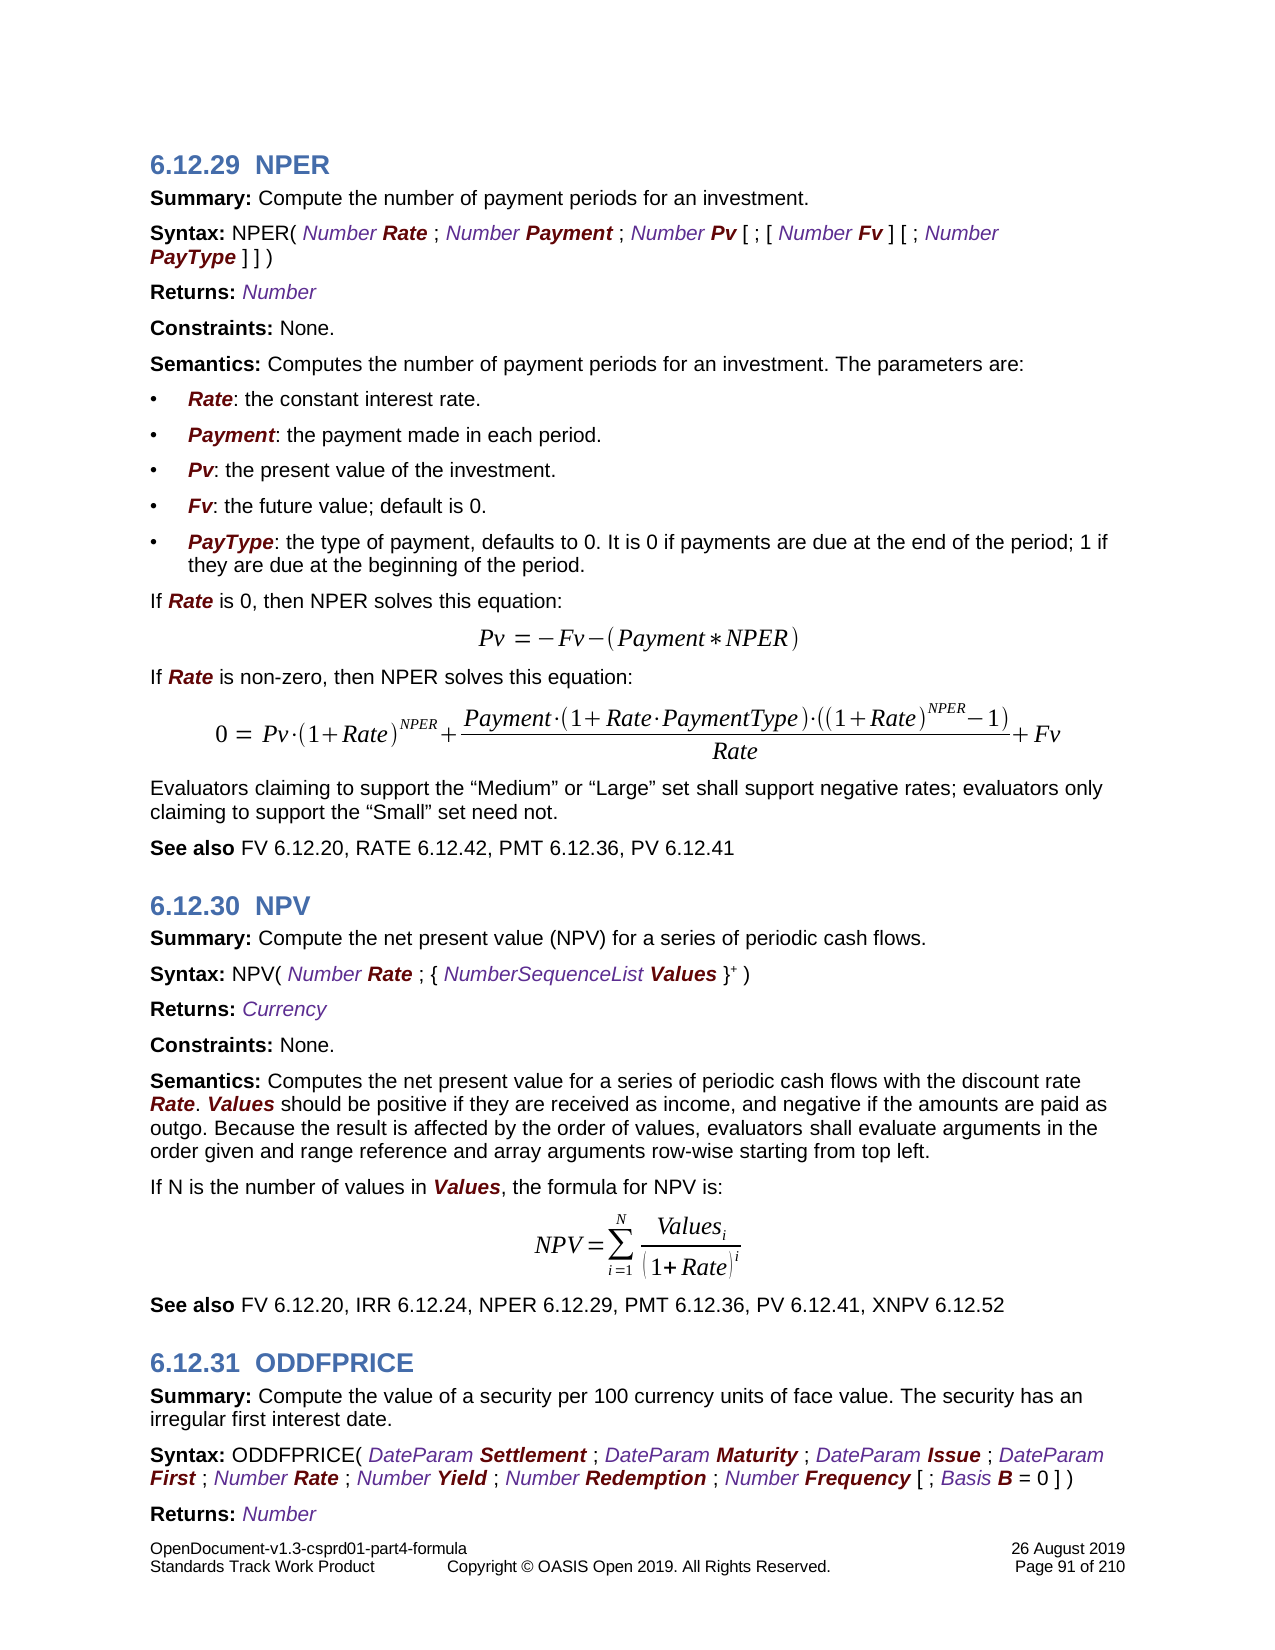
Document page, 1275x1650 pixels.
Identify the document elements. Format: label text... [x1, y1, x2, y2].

text Semantics: Computes the net present value for a series of periodic cash flows with the discount rate Rate. Values should be positive if they are received as income, and negative if the amounts are paid as outgo. Because the result is affected by the order of values, evaluators shall evaluate arguments in the order given and range reference and array arguments row-wise starting from top left. [150, 1069, 1125, 1163]
text Syntax: NPV( Number Rate ; { NumberSequenceList Values }+ ) [150, 962, 1125, 986]
text Constraints: None. [150, 316, 1125, 340]
text Syntax: NPER( Number Rate ; Number Payment ; Number Pv [ ; [ Number Fv ] [ ; Number PayType ] ] ) [150, 222, 1125, 269]
text Summary: Compute the value of a security per 100 currency units of face value. The security has an irregular first interest date. [150, 1384, 1125, 1431]
text If Rate is 0, then NPER solves this equation: [150, 589, 1125, 613]
text Constraints: None. [150, 1033, 1125, 1057]
text Evaluators claiming to support the “Medium” or “Large” set shall support negative rates; evaluators only claiming to support the “Small” set need not. [150, 777, 1125, 824]
subtitle ODDFPRICE [150, 1348, 1125, 1378]
text Semantics: Computes the number of payment periods for an investment. The parameters are: [150, 352, 1125, 376]
list Fv: the future value; default is 0. [150, 494, 1125, 518]
text Returns: Number [150, 281, 1125, 304]
list PayType: the type of payment, defaults to 0. It is 0 if payments are due at the end of the period; 1 if they are due at the beginning of the period. [150, 530, 1125, 577]
text See also FV 6.12.20, RATE 6.12.42, PMT 6.12.36, PV 6.12.41 [150, 836, 1125, 859]
text Returns: Number [150, 1502, 1125, 1526]
subtitle NPV [150, 891, 1125, 921]
text If N is the number of values in Values, the formula for NPV is: [150, 1175, 1125, 1199]
text Syntax: ODDFPRICE( DateParam Settlement ; DateParam Maturity ; DateParam Issue ; DateParam First ; Number Rate ; Number Yield ; Number Redemption ; Number Frequency [ ; Basis B = 0 ] ) [150, 1443, 1125, 1490]
text See also FV 6.12.20, IRR 6.12.24, NPER 6.12.29, PMT 6.12.36, PV 6.12.41, XNPV 6.12.52 [150, 1293, 1125, 1317]
text If Rate is non-zero, then NPER solves this equation: [150, 666, 1125, 689]
text Returns: Currency [150, 998, 1125, 1021]
list Payment: the payment made in each period. [150, 423, 1125, 447]
subtitle NPER [150, 150, 1125, 180]
list Pv: the present value of the investment. [150, 459, 1125, 482]
list Rate: the constant interest rate. [150, 388, 1125, 411]
text Summary: Compute the number of payment periods for an investment. [150, 186, 1125, 209]
text Summary: Compute the net present value (NPV) for a series of periodic cash flows. [150, 927, 1125, 950]
